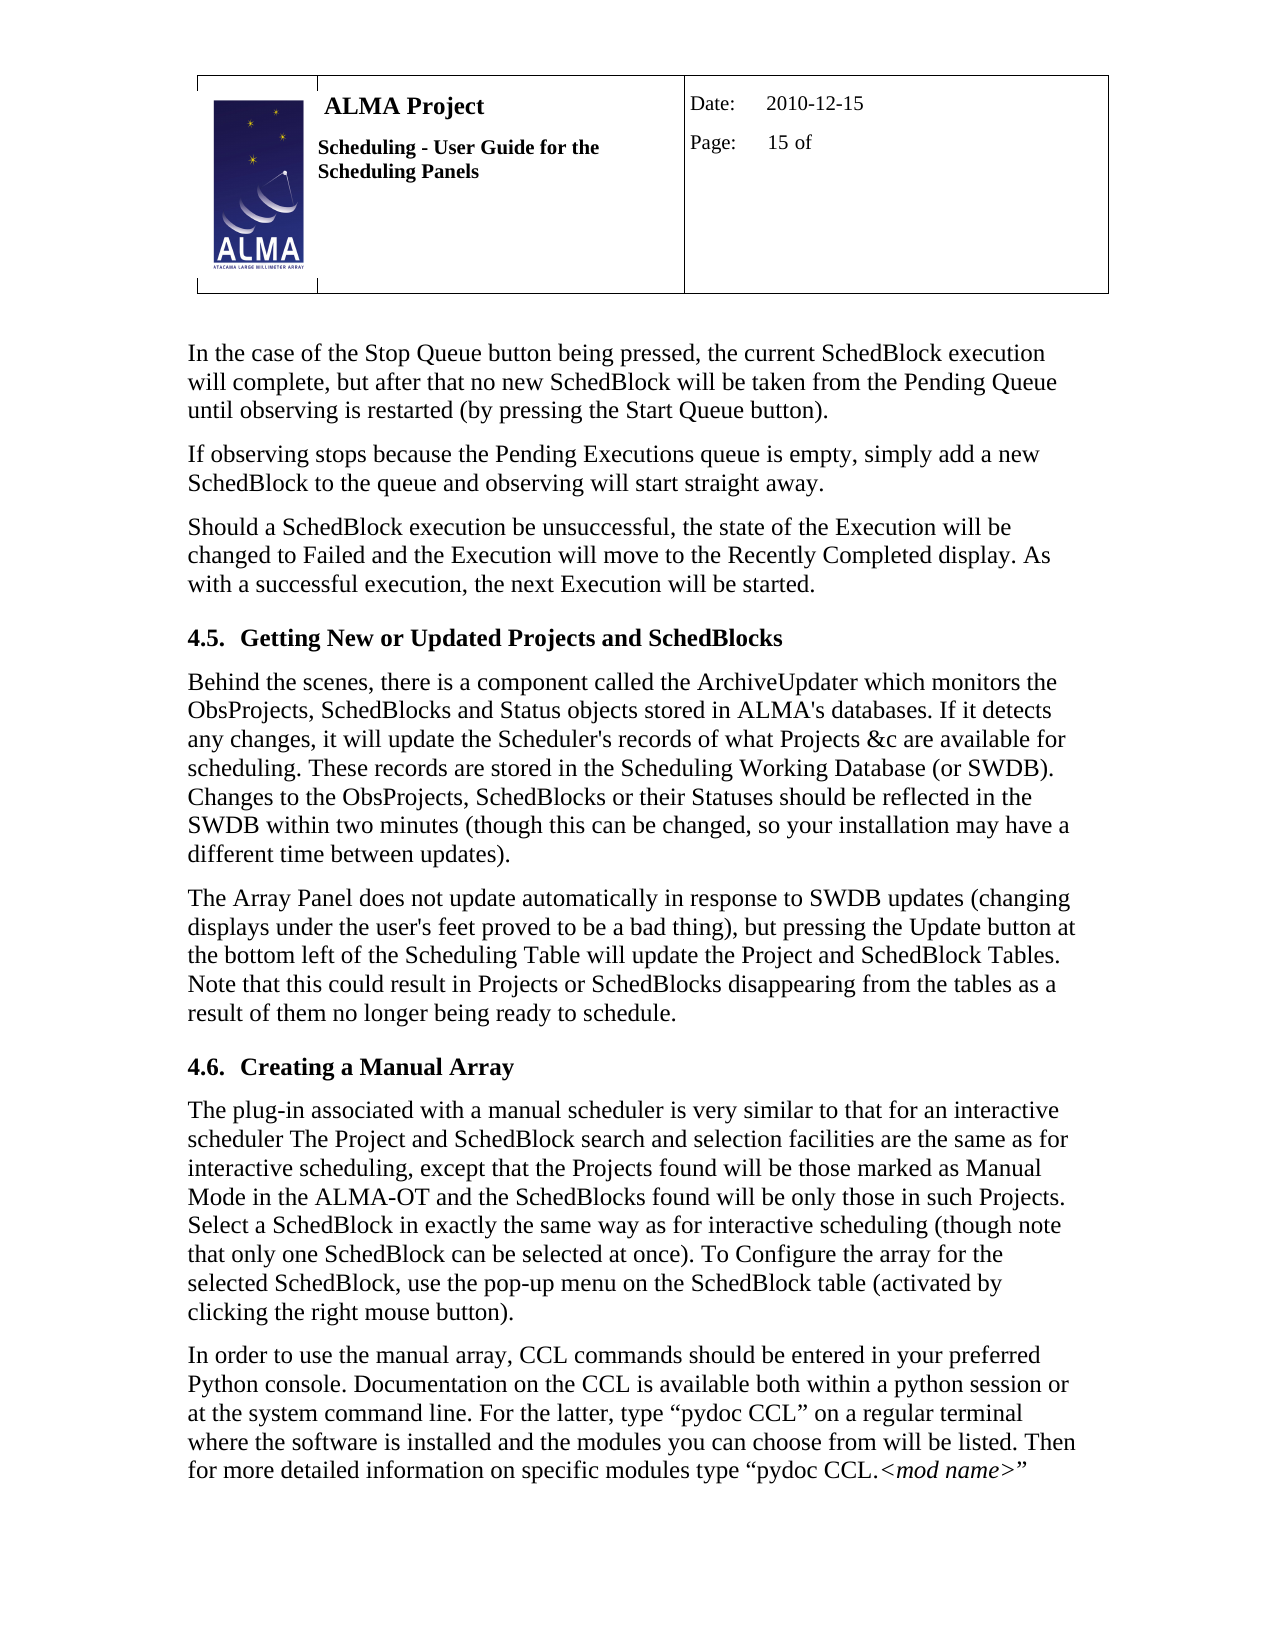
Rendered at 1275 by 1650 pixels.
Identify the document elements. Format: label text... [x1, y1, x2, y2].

text The plug-in associated with a manual scheduler is very similar to that for an interactive scheduler The Project and SchedBlock search and selection facilities are the same as for interactive scheduling, except that the Projects found will be those marked as Manual Mode in the ALMA-OT and the SchedBlocks found will be only those in such Projects. Select a SchedBlock in exactly the same way as for interactive scheduling (though note that only one SchedBlock can be selected at once). To Configure the array for the selected SchedBlock, use the pop-up menu on the SchedBlock table (activated by clicking the right mouse button). [187, 1096, 1087, 1326]
text Should a SchedBlock execution be unsuccessful, the state of the Execution will be changed to Failed and the Execution will move to the Recently Completed display. As with a successful execution, the next Execution will be started. [187, 512, 1087, 598]
text In the case of the Stop Queue button being pressed, the current SchedBlock execution will complete, but after that no new SchedBlock will be taken from the Pending Queue until observing is restarted (by pressing the Start Queue button). [187, 338, 1087, 424]
subtitle Creating a Manual Array [187, 1052, 1087, 1081]
picture [213, 100, 304, 270]
text If observing stops because the Pending Executions queue is empty, simply add a new SchedBlock to the queue and observing will start straight away. [187, 439, 1087, 497]
text In order to use the manual array, CCL commands should be entered in your preferred Python console. Documentation on the CCL is available both within a python session or at the system command line. For the latter, type “pydoc CCL” on a regular terminal where the software is installed and the modules you can choose from will be listed. Then for more detailed information on specific modules type “pydoc CCL.<mod name>” [187, 1341, 1087, 1484]
text The Array Panel does not update automatically in response to SWDB updates (changing displays under the user's feet proved to be a bad thing), but pressing the Update button at the bottom left of the Scheduling Table will update the Project and SchedBlock Tables. Note that this could result in Projects or SchedBlocks disappearing from the tables as a result of them no longer being ready to schedule. [187, 883, 1087, 1027]
subtitle Getting New or Updated Projects and SchedBlocks [187, 623, 1087, 652]
text Behind the scenes, there is a component called the ArchiveUpdater which monitors the ObsProjects, SchedBlocks and Status objects stored in ALMA's databases. If it detects any changes, it will update the Scheduler's records of what Projects &c are available for scheduling. These records are stored in the Scheduling Working Database (or SWDB). Changes to the ObsProjects, SchedBlocks or their Statuses should be reflected in the SWDB within two minutes (though this can be changed, so your installation may have a different time between updates). [187, 667, 1087, 868]
